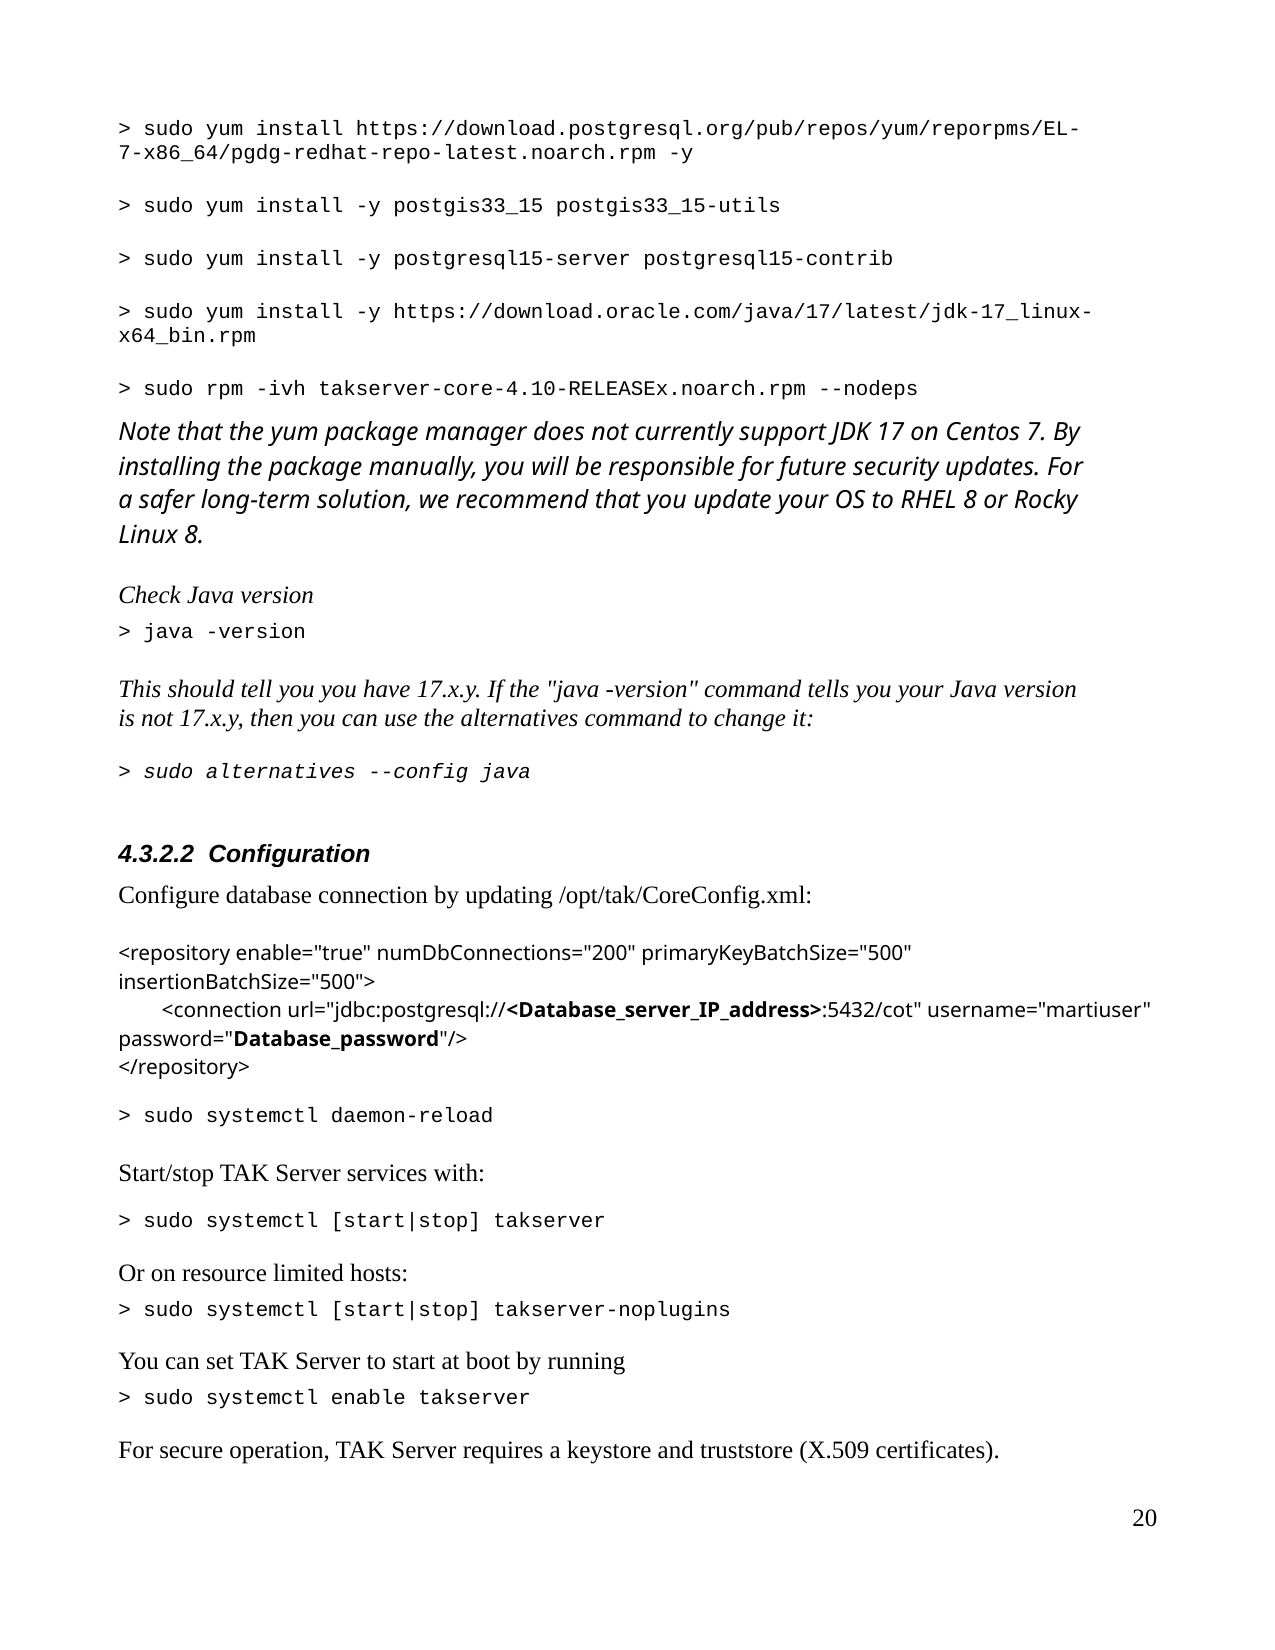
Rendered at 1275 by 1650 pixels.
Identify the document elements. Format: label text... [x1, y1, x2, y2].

text Configure database connection by updating /opt/tak/CoreConfig.xml: [118, 880, 1098, 909]
text This should tell you you have 17.x.y. If the "java -version" command tells you your Java version is not 17.x.y, then you can use the alternatives command to change it: [118, 674, 1098, 732]
text For secure operation, TAK Server requires a keystore and truststore (X.509 certificates). [118, 1435, 1098, 1463]
text > sudo yum install -y postgis33_15 postgis33_15-utils [118, 195, 1098, 218]
text <connection url="jdbc:postgresql://<Database_server_IP_address>:5432/cot" username="martiuser" password="Database_password"/> [118, 995, 1157, 1052]
text > sudo yum install https://download.postgresql.org/pub/repos/yum/reporpms/EL-7-x86_64/pgdg-redhat-repo-latest.noarch.rpm -y [118, 118, 1098, 165]
text > java -version [118, 621, 1098, 645]
text > sudo yum install -y https://download.oracle.com/java/17/latest/jdk-17_linux-x64_bin.rpm [118, 301, 1098, 348]
text > sudo yum install -y postgresql15-server postgresql15-contrib [118, 248, 1098, 272]
text > sudo systemctl [start|stop] takserver-noplugins [118, 1299, 1157, 1322]
text > sudo alternatives --config java [118, 761, 1098, 785]
text > sudo rpm -ivh takserver-core-4.10-RELEASEx.noarch.rpm --nodeps [118, 378, 1157, 402]
text You can set TAK Server to start at boot by running [118, 1346, 1157, 1375]
subtitle Configuration [118, 839, 1157, 868]
text Start/stop TAK Server services with: [118, 1158, 1157, 1187]
text > sudo systemctl enable takserver [118, 1387, 1098, 1411]
text </repository> [118, 1052, 1098, 1081]
text Check Java version [118, 580, 1157, 608]
text > sudo systemctl [start|stop] takserver [118, 1210, 1157, 1234]
text Or on resource limited hosts: [118, 1258, 1157, 1286]
text Note that the yum package manager does not currently support JDK 17 on Centos 7. By installing the package manually, you will be responsible for future security updates. For a safer long-term solution, we recommend that you update your OS to RHEL 8 or Rocky Linux 8. [118, 414, 1098, 550]
text <repository enable="true" numDbConnections="200" primaryKeyBatchSize="500" insertionBatchSize="500"> [118, 938, 1098, 995]
text > sudo systemctl daemon-reload [118, 1105, 1098, 1128]
